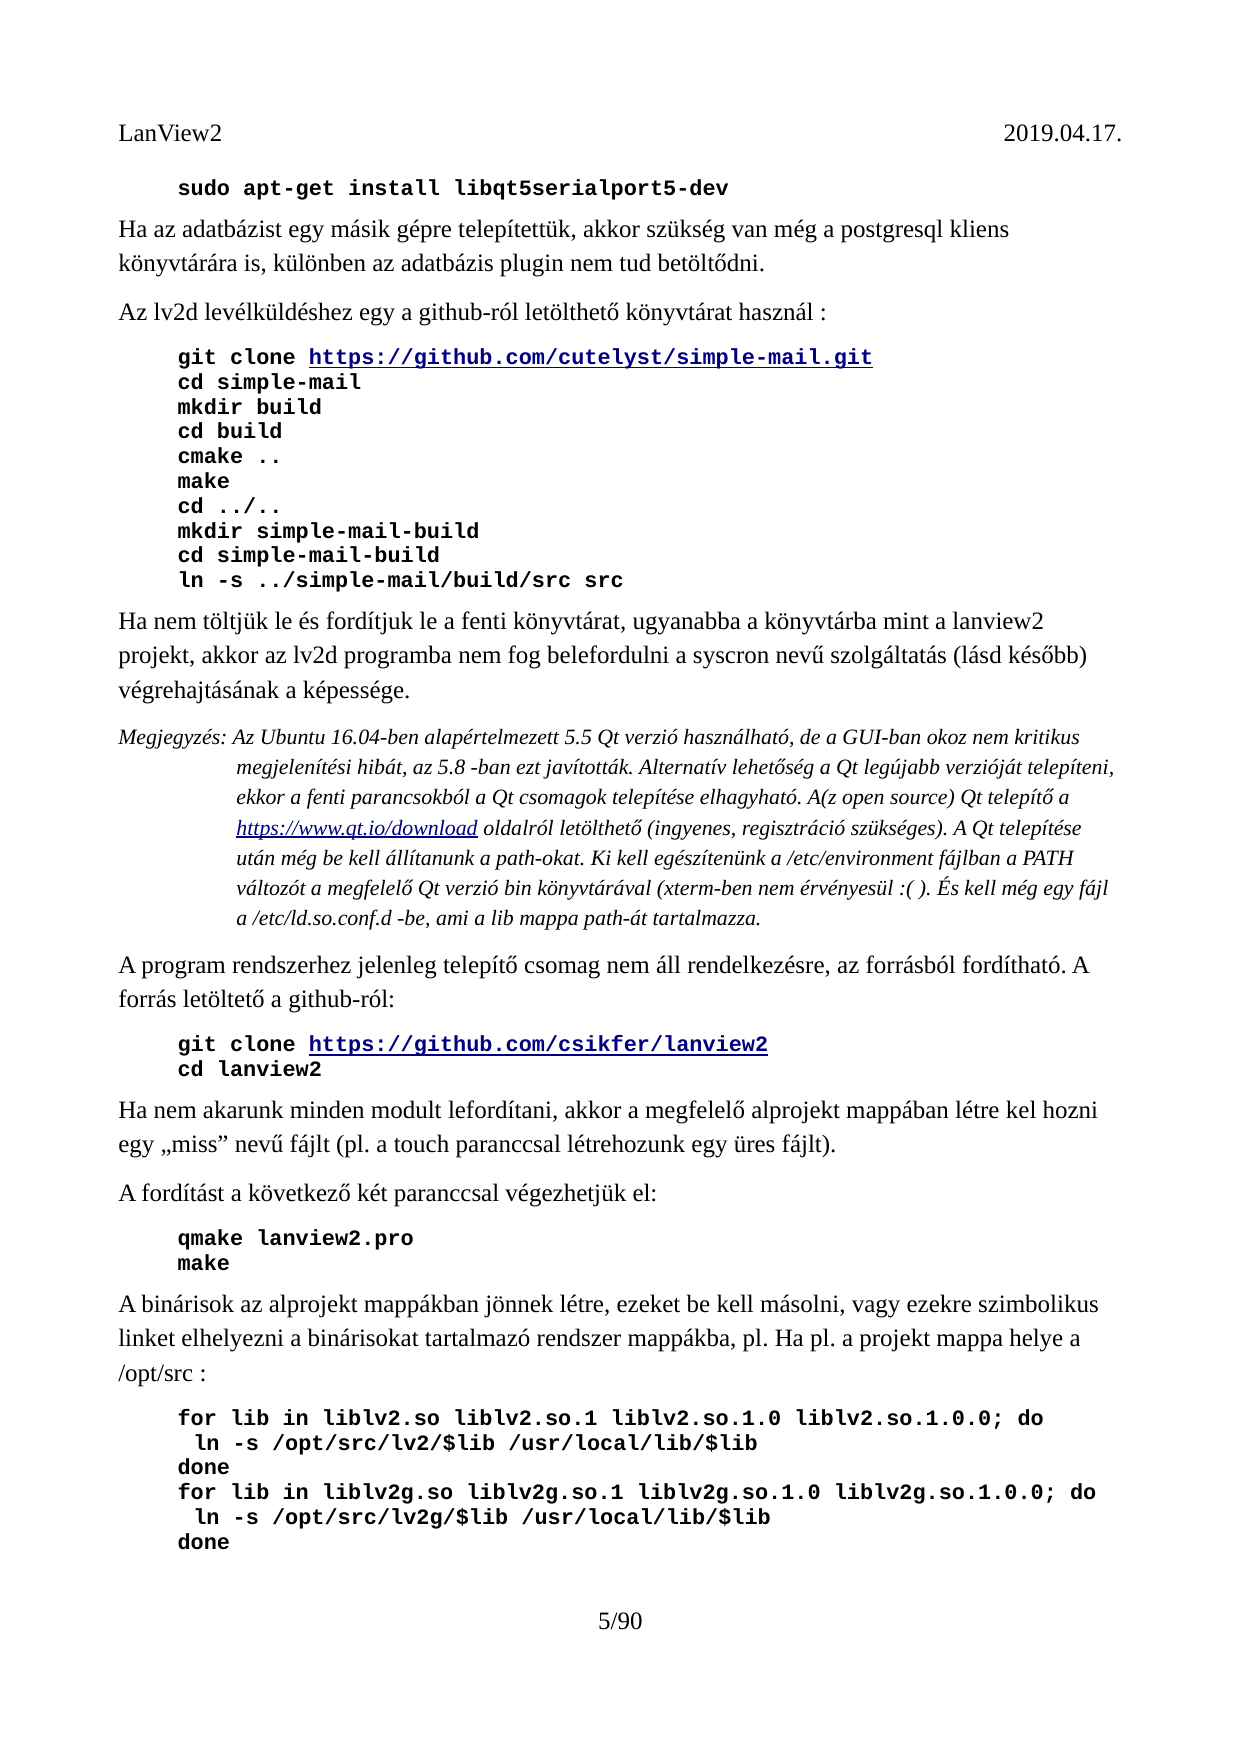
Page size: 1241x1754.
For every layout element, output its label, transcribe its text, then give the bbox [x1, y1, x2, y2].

text git clone https://github.com/cutelyst/simple-mail.git cd simple-mail mkdir build cd build cmake .. make cd ../.. mkdir simple-mail-build cd simple-mail-build ln -s ../simple-mail/build/src src [177, 346, 1122, 594]
text sudo apt-get install libqt5serialport5-dev [177, 177, 1122, 202]
text for lib in liblv2.so liblv2.so.1 liblv2.so.1.0 liblv2.so.1.0.0; do ln -s /opt/src/lv2/$lib /usr/local/lib/$lib done [177, 1407, 1122, 1481]
text Ha nem akarunk minden modult lefordítani, akkor a megfelelő alprojekt mappában létre kel hozni egy „miss” nevű fájlt (pl. a touch paranccsal létrehozunk egy üres fájlt). [118, 1095, 1122, 1158]
text A program rendszerhez jelenleg telepítő csomag nem áll rendelkezésre, az forrásból fordítható. A forrás letöltető a github-ról: [118, 950, 1122, 1013]
text qmake lanview2.pro make [177, 1227, 1122, 1277]
text Ha nem töltjük le és fordítjuk le a fenti könyvtárat, ugyanabba a könyvtárba mint a lanview2 projekt, akkor az lv2d programba nem fog belefordulni a syscron nevű szolgáltatás (lásd később) végrehajtásának a képessége. [118, 606, 1122, 704]
text Az lv2d levélküldéshez egy a github-ról letölthető könyvtárat használ : [118, 297, 1122, 326]
text Ha az adatbázist egy másik gépre telepítettük, akkor szükség van még a postgresql kliens könyvtárára is, különben az adatbázis plugin nem tud betöltődni. [118, 214, 1122, 277]
text for lib in liblv2g.so liblv2g.so.1 liblv2g.so.1.0 liblv2g.so.1.0.0; do ln -s /opt/src/lv2g/$lib /usr/local/lib/$lib done [177, 1481, 1122, 1556]
text Megjegyzés: Az Ubuntu 16.04-ben alapértelmezett 5.5 Qt verzió használható, de a GUI-ban okoz nem kritikus megjelenítési hibát, az 5.8 -ban ezt javították. Alternatív lehetőség a Qt legújabb verzióját telepíteni, ekkor a fenti parancsokból a Qt csomagok telepítése elhagyható. A(z open source) Qt telepítő a https://www.qt.io/download oldalról letölthető (ingyenes, regisztráció szükséges). A Qt telepítése után még be kell állítanunk a path-okat. Ki kell egészítenünk a /etc/environment fájlban a PATH változót a megfelelő Qt verzió bin könyvtárával (xterm-ben nem érvényesül :( ). És kell még egy fájl a /etc/ld.so.conf.d -be, ami a lib mappa path-át tartalmazza. [118, 724, 1122, 930]
text A binárisok az alprojekt mappákban jönnek létre, ezeket be kell másolni, vagy ezekre szimbolikus linket elhelyezni a binárisokat tartalmazó rendszer mappákba, pl. Ha pl. a projekt mappa helye a /opt/src : [118, 1289, 1122, 1387]
text git clone https://github.com/csikfer/lanview2 cd lanview2 [177, 1033, 1122, 1083]
text A fordítást a következő két paranccsal végezhetjük el: [118, 1178, 1122, 1207]
